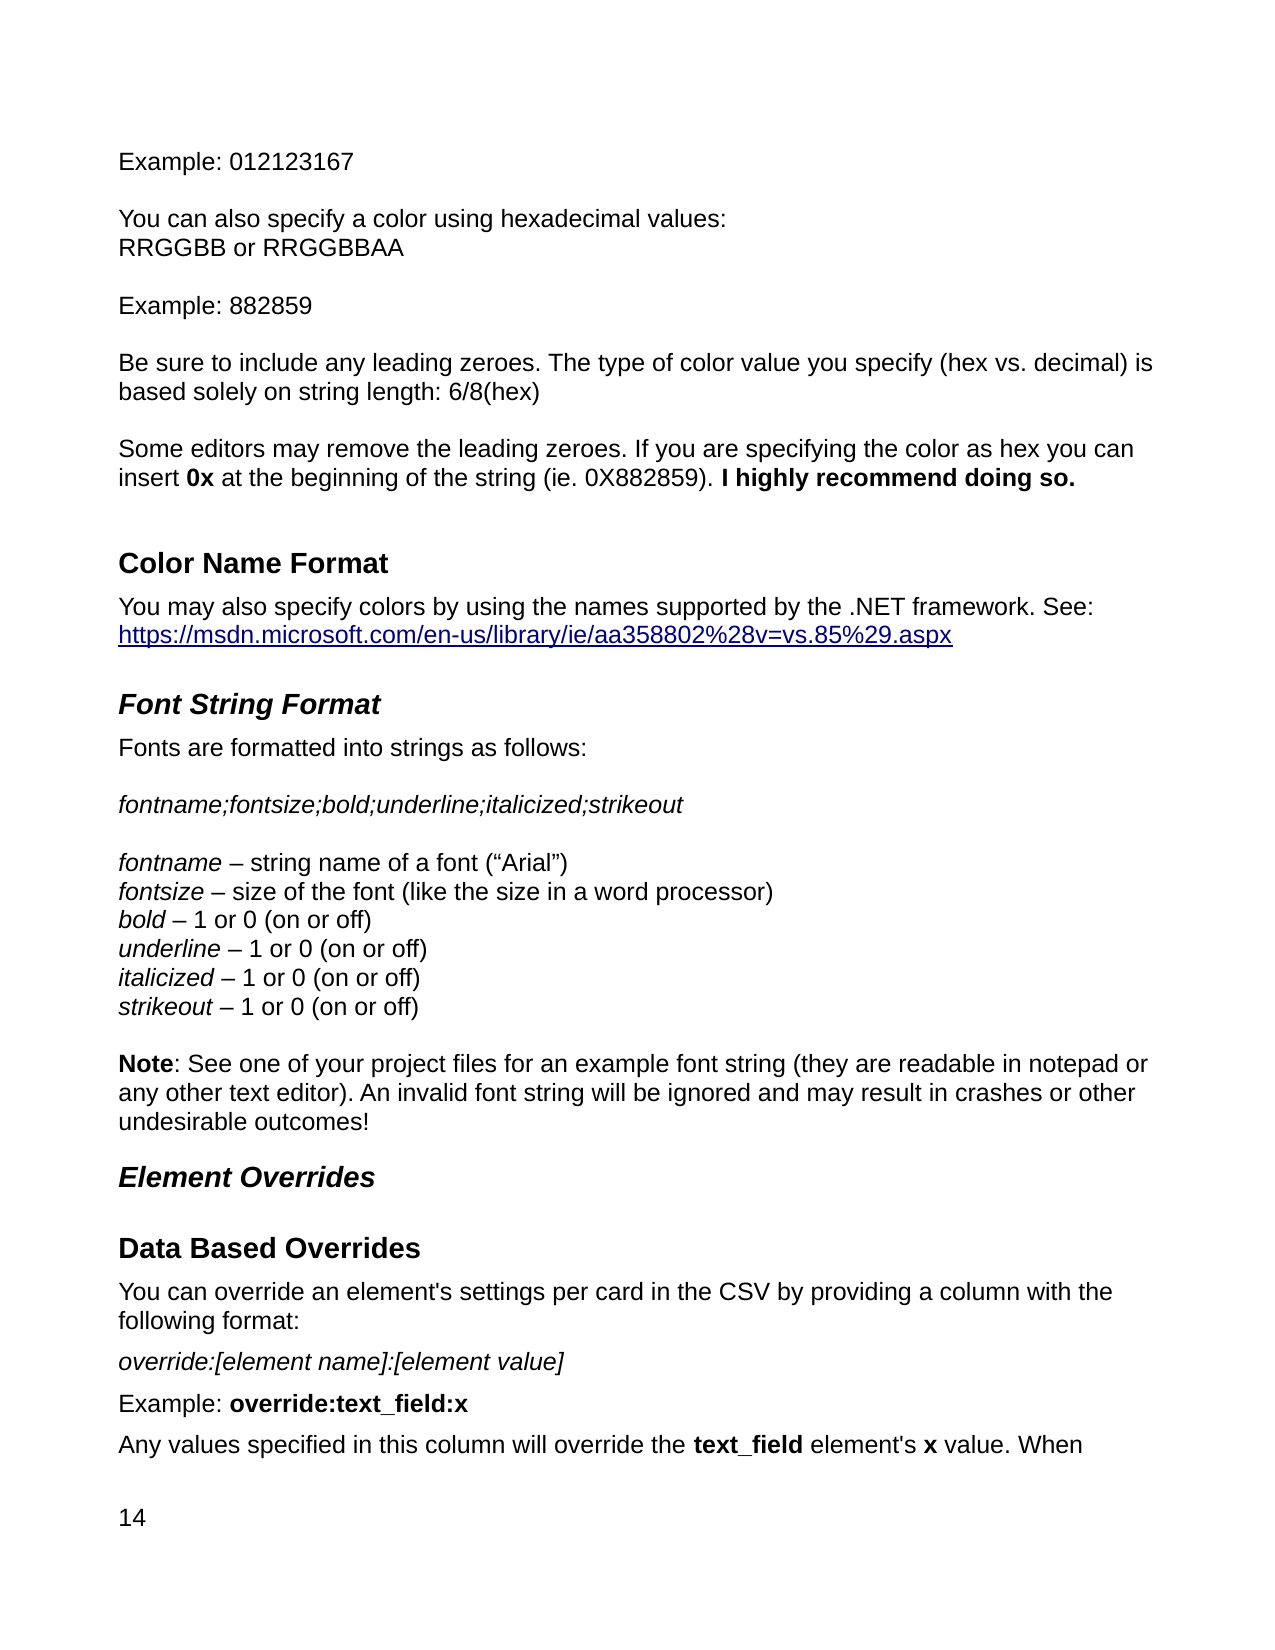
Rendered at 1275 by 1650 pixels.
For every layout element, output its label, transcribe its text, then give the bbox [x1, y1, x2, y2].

subtitle Font String Format [118, 687, 1157, 720]
text Be sure to include any leading zeroes. The type of color value you specify (hex vs. decimal) is based solely on string length: 6/8(hex) [118, 348, 1157, 406]
text Note: See one of your project files for an example font string (they are readable in notepad or any other text editor). An invalid font string will be ignored and may result in crashes or other undesirable outcomes! [118, 1049, 1157, 1135]
text fontname;fontsize;bold;underline;italicized;strikeout [118, 790, 1157, 819]
text bold – 1 or 0 (on or off) [118, 905, 1157, 934]
text underline – 1 or 0 (on or off) [118, 934, 1157, 963]
subtitle Data Based Overrides [118, 1231, 1157, 1265]
text You can override an element's settings per card in the CSV by providing a column with the following format: [118, 1277, 1157, 1335]
text Example: 012123167 [118, 147, 1157, 176]
text Some editors may remove the leading zeroes. If you are specifying the color as hex you can insert 0x at the beginning of the string (ie. 0X882859). I highly recommend doing so. [118, 434, 1157, 492]
text You can also specify a color using hexadecimal values: [118, 204, 1157, 233]
text fontname – string name of a font (“Arial”) [118, 848, 1157, 876]
text Any values specified in this column will override the text_field element's x value. When [118, 1430, 1157, 1458]
text strikeout – 1 or 0 (on or off) [118, 991, 1157, 1020]
text override:[element name]:[element value] [118, 1347, 1157, 1376]
subtitle Element Overrides [118, 1160, 1157, 1194]
subtitle Color Name Format [118, 546, 1157, 579]
text RRGGBB or RRGGBBAA [118, 233, 1157, 262]
text You may also specify colors by using the names supported by the .NET framework. See: https://msdn.microsoft.com/en-us/library/ie/aa358802%28v=vs.85%29.aspx [118, 592, 1157, 649]
text italicized – 1 or 0 (on or off) [118, 963, 1157, 991]
text fontsize – size of the font (like the size in a word processor) [118, 876, 1157, 905]
text Example: override:text_field:x [118, 1388, 1157, 1417]
text Fonts are formatted into strings as follows: [118, 733, 1157, 761]
text Example: 882859 [118, 291, 1157, 319]
